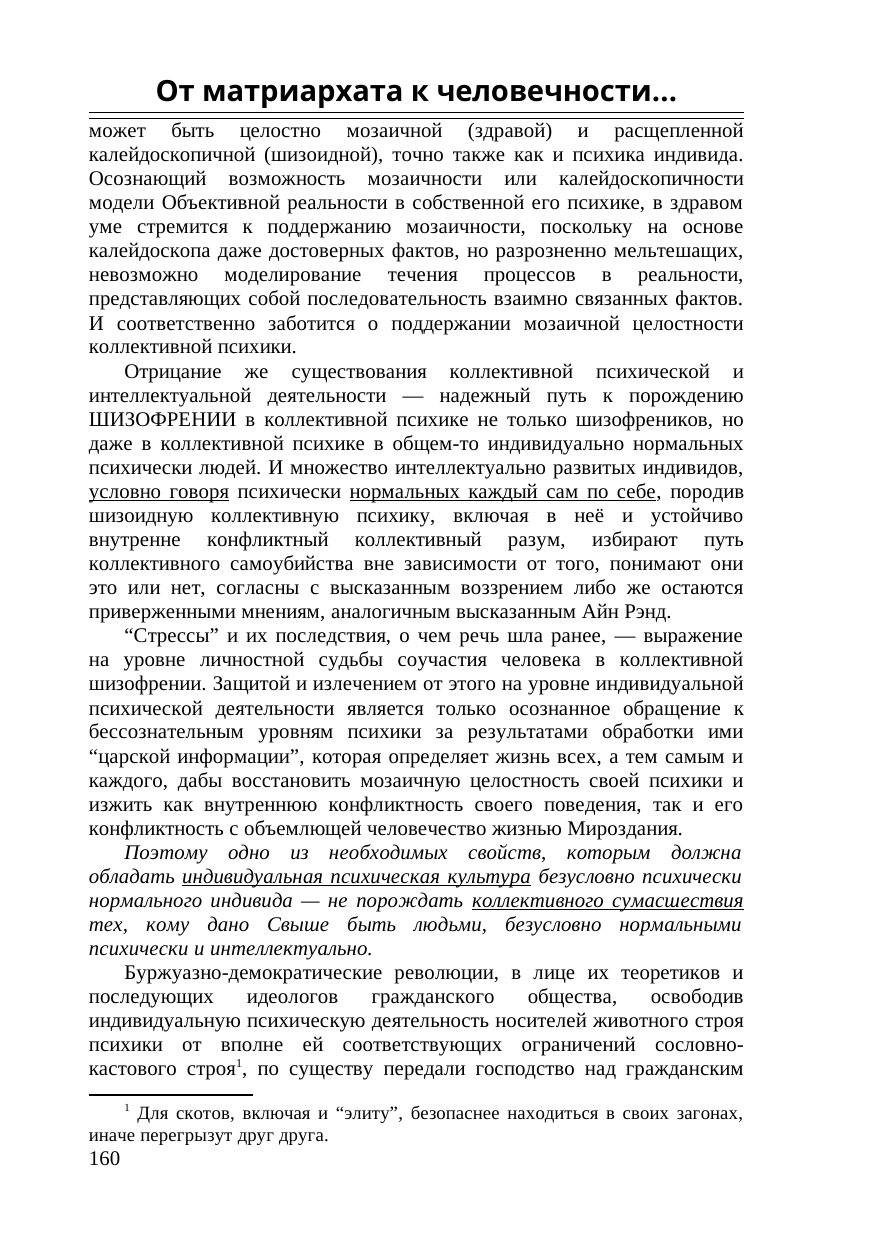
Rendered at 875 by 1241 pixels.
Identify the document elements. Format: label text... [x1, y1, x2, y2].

text Поэтому одно из необходимых свойств, которым должна обладать индивидуальная психическая культура безусловно психически нормального индивида — не порождать коллективного сумасшествия тех, кому дано Свыше быть людьми, безусловно нормальными психически и интеллектуально. [89, 840, 744, 960]
text Буржуазно-демократические революции, в лице их теоретиков и последующих идеологов гражданского общества, освободив индивидуальную психическую деятельность носителей животного строя психики от вполне ей соответствующих ограничений сословно-кастового строя, по существу передали господство над гражданским [89, 960, 744, 1080]
text Отрицание же существования коллективной психической и интеллектуальной деятельности — надежный путь к порождению ШИЗОФРЕНИИ в коллективной психике не только шизофреников, но даже в коллективной психике в общем-то индивидуально нормальных психически людей. И множество интеллектуально развитых индивидов, условно говоря психически нормальных каждый сам по себе, породив шизоидную коллективную психику, включая в неё и устойчиво внутренне конфликтный коллективный разум, избирают путь коллективного самоубийства вне зависимости от того, понимают они это или нет, согласны с высказанным воззрением либо же остаются приверженными мнениям, аналогичным высказанным Айн Рэнд. [89, 358, 744, 623]
text Для скотов, включая и “элиту”, безопаснее находиться в своих загонах, иначе перегрызут друг друга. [89, 1101, 744, 1145]
text “Стрессы” и их последствия, о чем речь шла ранее, — выражение на уровне личностной судьбы соучастия человека в коллективной шизофрении. Защитой и излечением от этого на уровне индивидуальной психической деятельности является только осознанное обращение к бессознательным уровням психики за результатами обработки ими “царской информации”, которая определяет жизнь всех, а тем самым и каждого, дабы восстановить мозаичную целостность своей психики и изжить как внутреннюю конфликтность своего поведения, так и его конфликтность с объемлющей человечество жизнью Мироздания. [89, 623, 744, 840]
text может быть целостно мозаичной (здравой) и расщепленной калейдоскопичной (шизоидной), точно также как и психика индивида. Осознающий возможность мозаичности или калейдоскопичности модели Объективной реальности в собственной его психике, в здравом уме стремится к поддержанию мозаичности, поскольку на основе калейдоскопа даже достоверных фактов, но разрозненно мельтешащих, невозможно моделирование течения процессов в реальности, представляющих собой последовательность взаимно связанных фактов. И соответственно заботится о поддержании мозаичной целостности коллективной психики. [89, 119, 744, 358]
